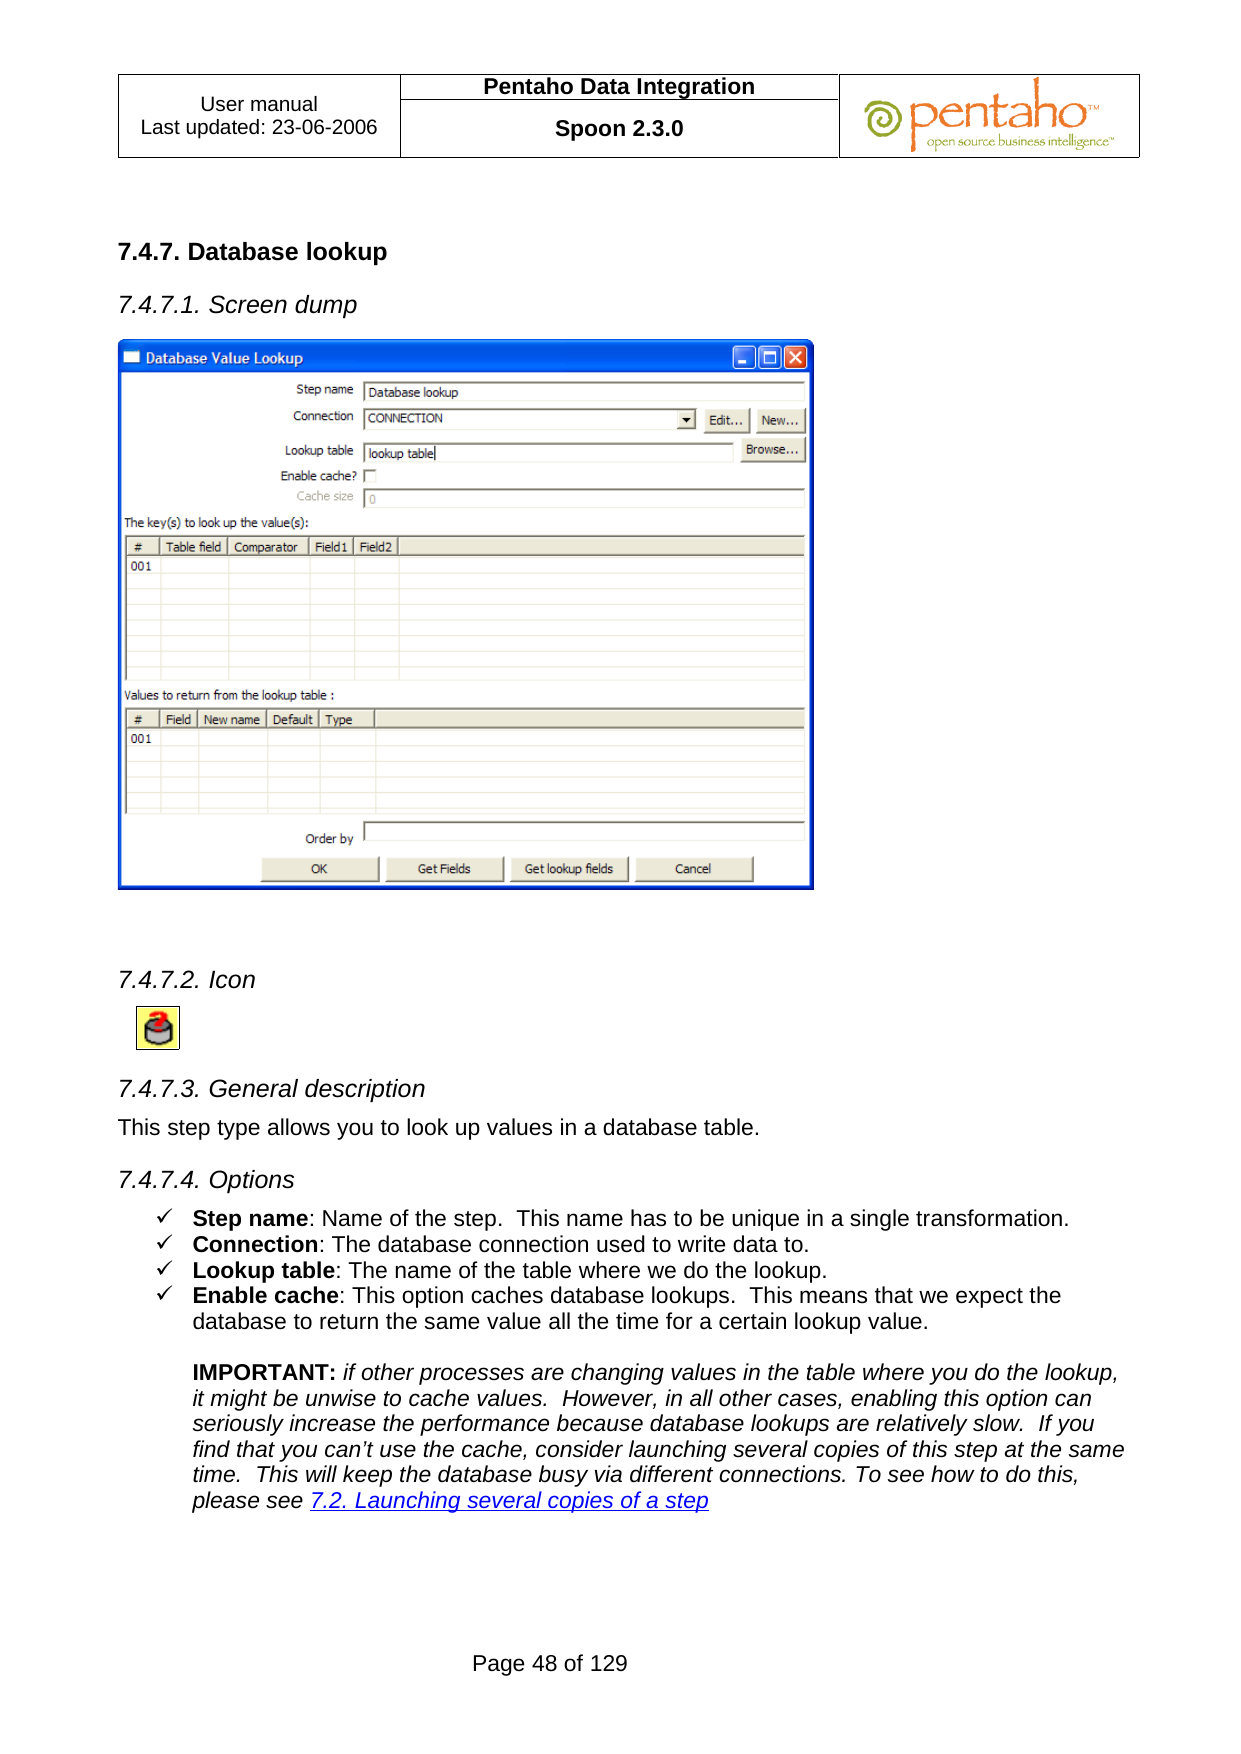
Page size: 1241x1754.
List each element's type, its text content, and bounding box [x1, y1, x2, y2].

text IMPORTANT: if other processes are changing values in the table where you do the lookup, it might be unwise to cache values. However, in all other cases, enabling this option can seriously increase the performance because database lookups are relatively slow. If you find that you can’t use the cache, consider launching several copies of this step at the same time. This will keep the database busy via different connections. To see how to do this, please see 7.2. Launching several copies of a step [192, 1360, 1137, 1513]
list Enable cache: This option caches database lookups. This means that we expect the database to return the same value all the time for a certain lookup value. [155, 1283, 1137, 1334]
subtitle Database lookup [117, 238, 1137, 266]
subtitle Icon [117, 966, 1137, 994]
subtitle Screen dump [117, 291, 1137, 319]
list Connection: The database connection used to write data to. [155, 1232, 1137, 1257]
subtitle Options [117, 1165, 1137, 1193]
list Lookup table: The name of the table where we do the lookup. [155, 1257, 1137, 1283]
list Step name: Name of the step. This name has to be unique in a single transformation. [155, 1206, 1137, 1232]
subtitle General description [117, 1074, 1137, 1102]
text This step type allows you to look up values in a database table. [117, 1115, 1137, 1140]
picture [117, 339, 814, 890]
